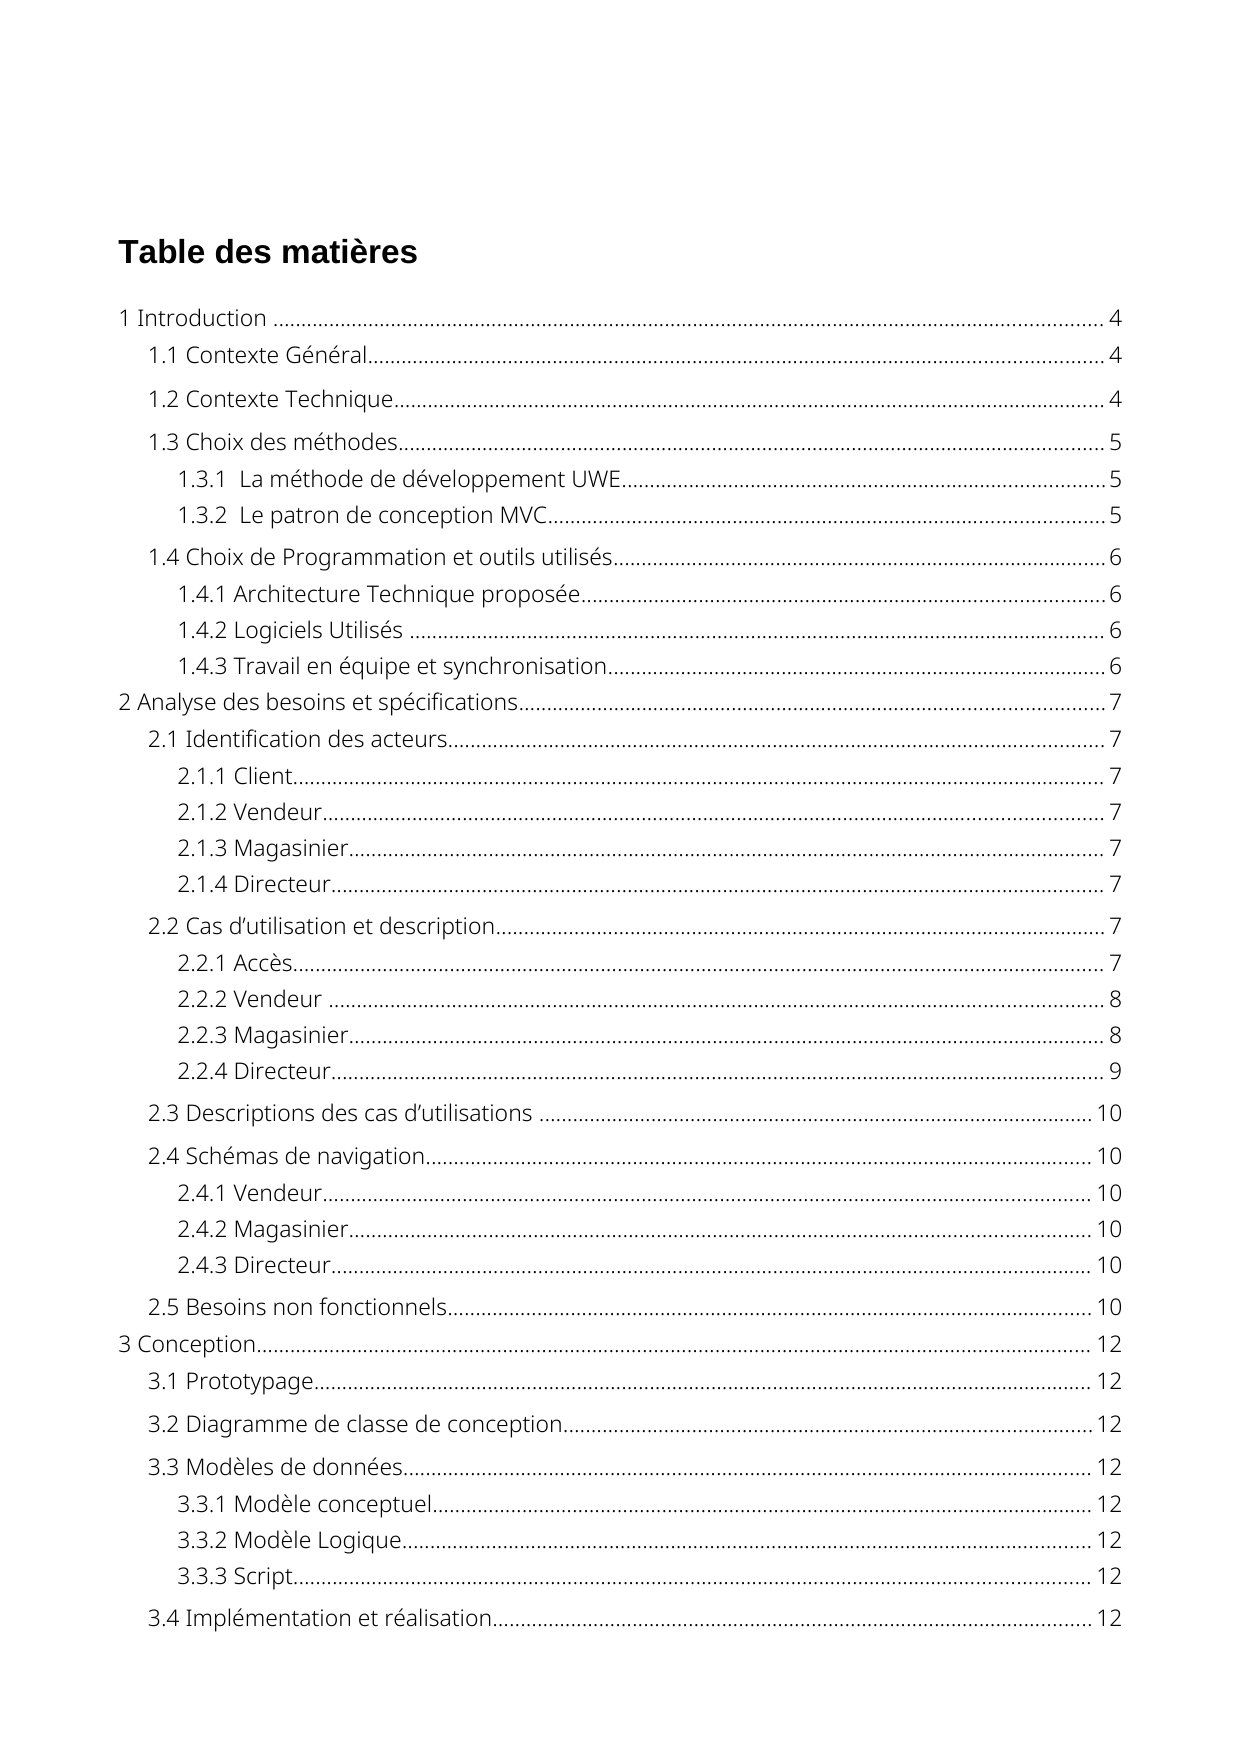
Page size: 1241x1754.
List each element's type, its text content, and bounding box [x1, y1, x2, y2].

text 2.2.1 Accès 7 [177, 947, 1122, 978]
text 3.3.1 Modèle conceptuel 12 [177, 1488, 1122, 1520]
text 3.3.3 Script 12 [177, 1560, 1122, 1592]
text 2 Analyse des besoins et spécifications 7 [118, 686, 1122, 717]
text 2.2.4 Directeur 9 [177, 1055, 1122, 1086]
text 1.4.2 Logiciels Utilisés 6 [177, 614, 1122, 645]
text 1.3 Choix des méthodes 5 [148, 426, 1122, 457]
subtitle Table des matières [118, 232, 1122, 271]
text 1.1 Contexte Général 4 [148, 339, 1122, 371]
text 2.1.1 Client 7 [177, 760, 1122, 791]
text 2.1 Identification des acteurs 7 [148, 723, 1122, 754]
text 2.4.2 Magasinier 10 [177, 1213, 1122, 1244]
text 2.2.3 Magasinier 8 [177, 1019, 1122, 1050]
text 1.4.1 Architecture Technique proposée 6 [177, 578, 1122, 609]
text 1 Introduction 4 [118, 302, 1122, 333]
text 2.3 Descriptions des cas d’utilisations 10 [148, 1097, 1122, 1128]
text 2.4 Schémas de navigation 10 [148, 1140, 1122, 1171]
text 2.4.1 Vendeur 10 [177, 1177, 1122, 1208]
text 2.5 Besoins non fonctionnels 10 [148, 1291, 1122, 1322]
text 2.1.2 Vendeur 7 [177, 796, 1122, 827]
text 3.2 Diagramme de classe de conception 12 [148, 1408, 1122, 1439]
text 3.3.2 Modèle Logique 12 [177, 1524, 1122, 1556]
text 2.1.3 Magasinier 7 [177, 832, 1122, 863]
text 2.2 Cas d’utilisation et description 7 [148, 910, 1122, 941]
text 3 Conception 12 [118, 1328, 1122, 1359]
text 1.3.2 Le patron de conception MVC 5 [177, 499, 1122, 530]
text 3.3 Modèles de données 12 [148, 1451, 1122, 1482]
text 1.4.3 Travail en équipe et synchronisation 6 [177, 650, 1122, 681]
text 2.2.2 Vendeur 8 [177, 983, 1122, 1014]
text 3.1 Prototypage 12 [148, 1365, 1122, 1396]
text 1.3.1 La méthode de développement UWE 5 [177, 463, 1122, 494]
text 1.2 Contexte Technique 4 [148, 382, 1122, 414]
text 2.4.3 Directeur 10 [177, 1249, 1122, 1280]
text 2.1.4 Directeur 7 [177, 868, 1122, 899]
text 1.4 Choix de Programmation et outils utilisés 6 [148, 541, 1122, 572]
text 3.4 Implémentation et réalisation 12 [148, 1602, 1122, 1633]
